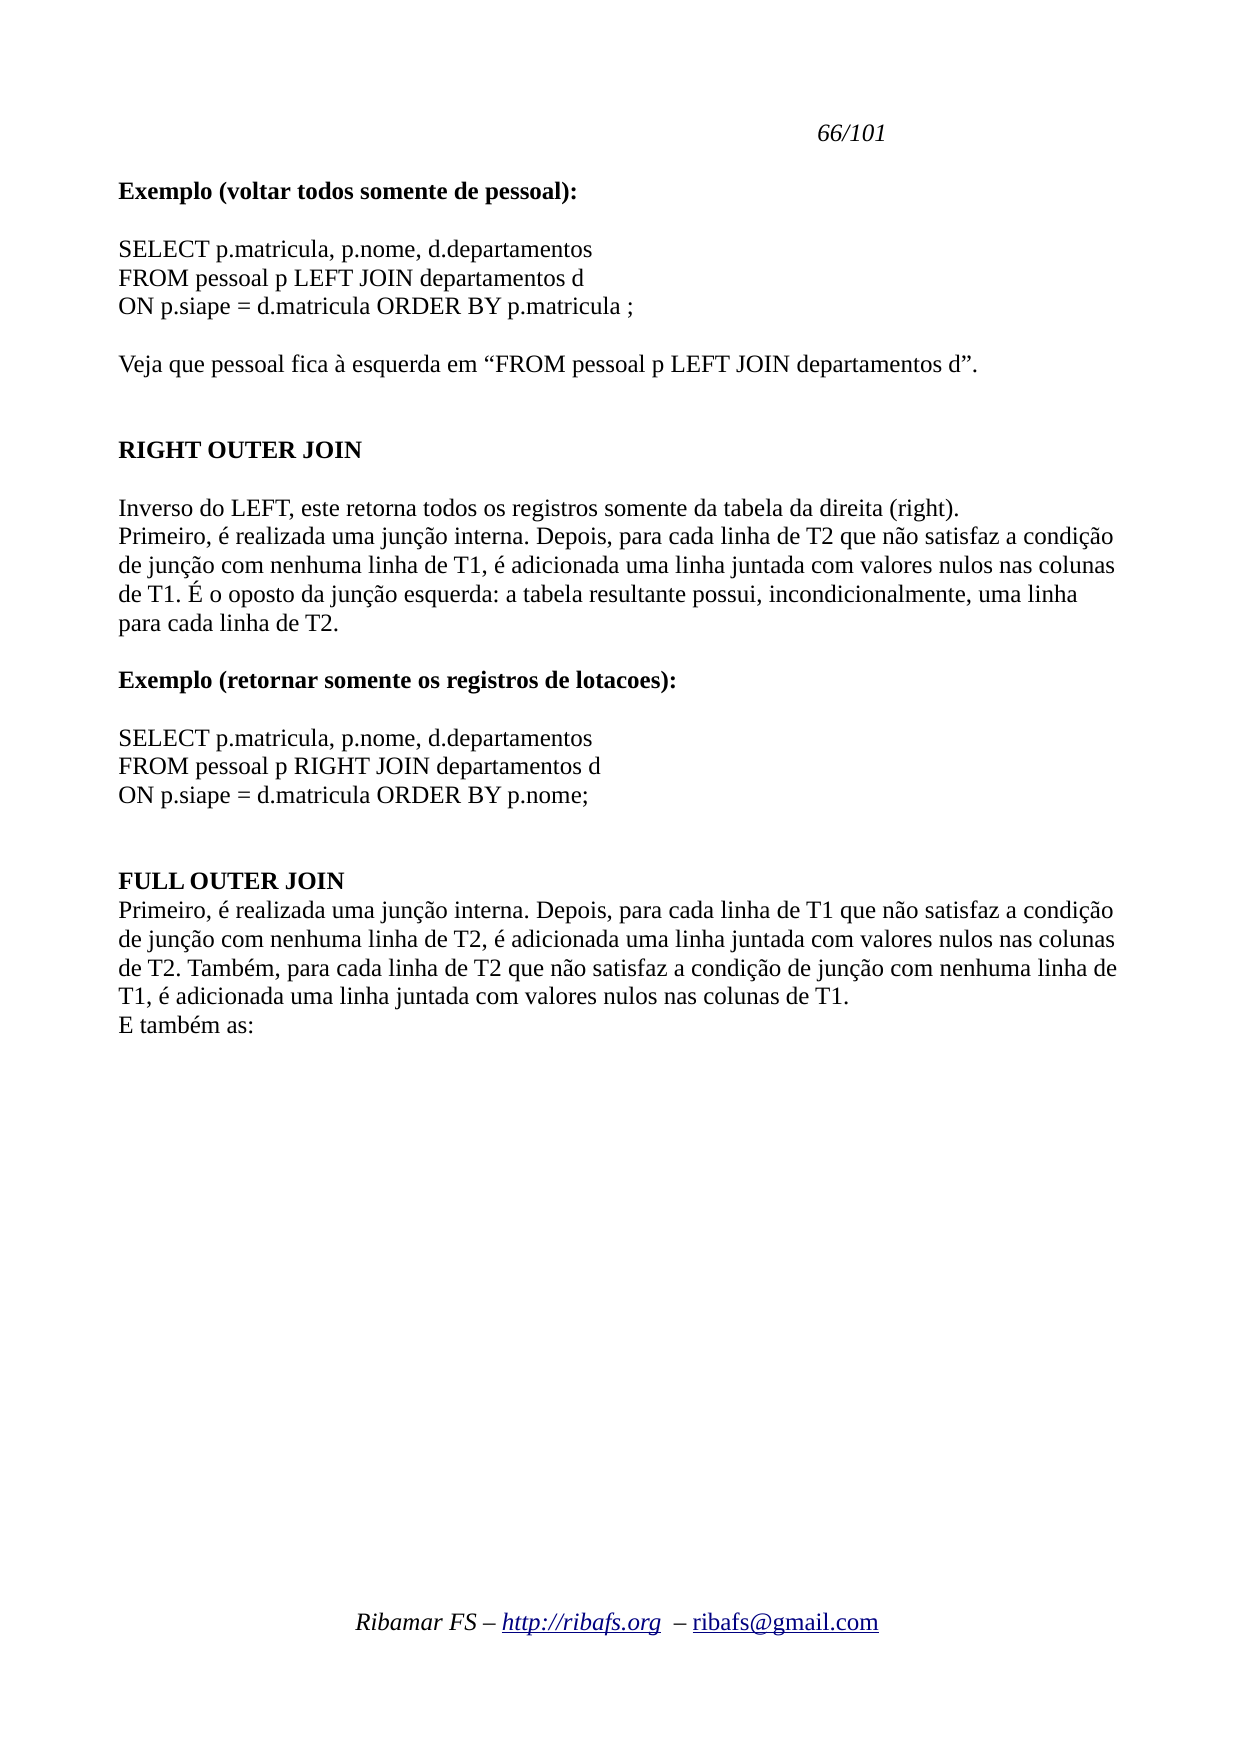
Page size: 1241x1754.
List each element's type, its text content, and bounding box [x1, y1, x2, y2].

text E também as: [118, 1010, 1122, 1068]
text Exemplo (retornar somente os registros de lotacoes): [118, 665, 1122, 694]
text RIGHT OUTER JOIN [118, 435, 1122, 493]
text SELECT p.matricula, p.nome, d.departamentos FROM pessoal p LEFT JOIN departamentos d ON p.siape = d.matricula ORDER BY p.matricula ; [118, 234, 1122, 320]
text FULL OUTER JOIN Primeiro, é realizada uma junção interna. Depois, para cada linha de T1 que não satisfaz a condição de junção com nenhuma linha de T2, é adicionada uma linha juntada com valores nulos nas colunas de T2. Também, para cada linha de T2 que não satisfaz a condição de junção com nenhuma linha de T1, é adicionada uma linha juntada com valores nulos nas colunas de T1. [118, 866, 1122, 1010]
text Exemplo (voltar todos somente de pessoal): [118, 176, 1122, 234]
text Inverso do LEFT, este retorna todos os registros somente da tabela da direita (right). Primeiro, é realizada uma junção interna. Depois, para cada linha de T2 que não satisfaz a condição de junção com nenhuma linha de T1, é adicionada uma linha juntada com valores nulos nas colunas de T1. É o oposto da junção esquerda: a tabela resultante possui, incondicionalmente, uma linha para cada linha de T2. [118, 493, 1122, 636]
text SELECT p.matricula, p.nome, d.departamentos FROM pessoal p RIGHT JOIN departamentos d ON p.siape = d.matricula ORDER BY p.nome; [118, 723, 1122, 809]
text Veja que pessoal fica à esquerda em “FROM pessoal p LEFT JOIN departamentos d”. [118, 349, 1122, 378]
